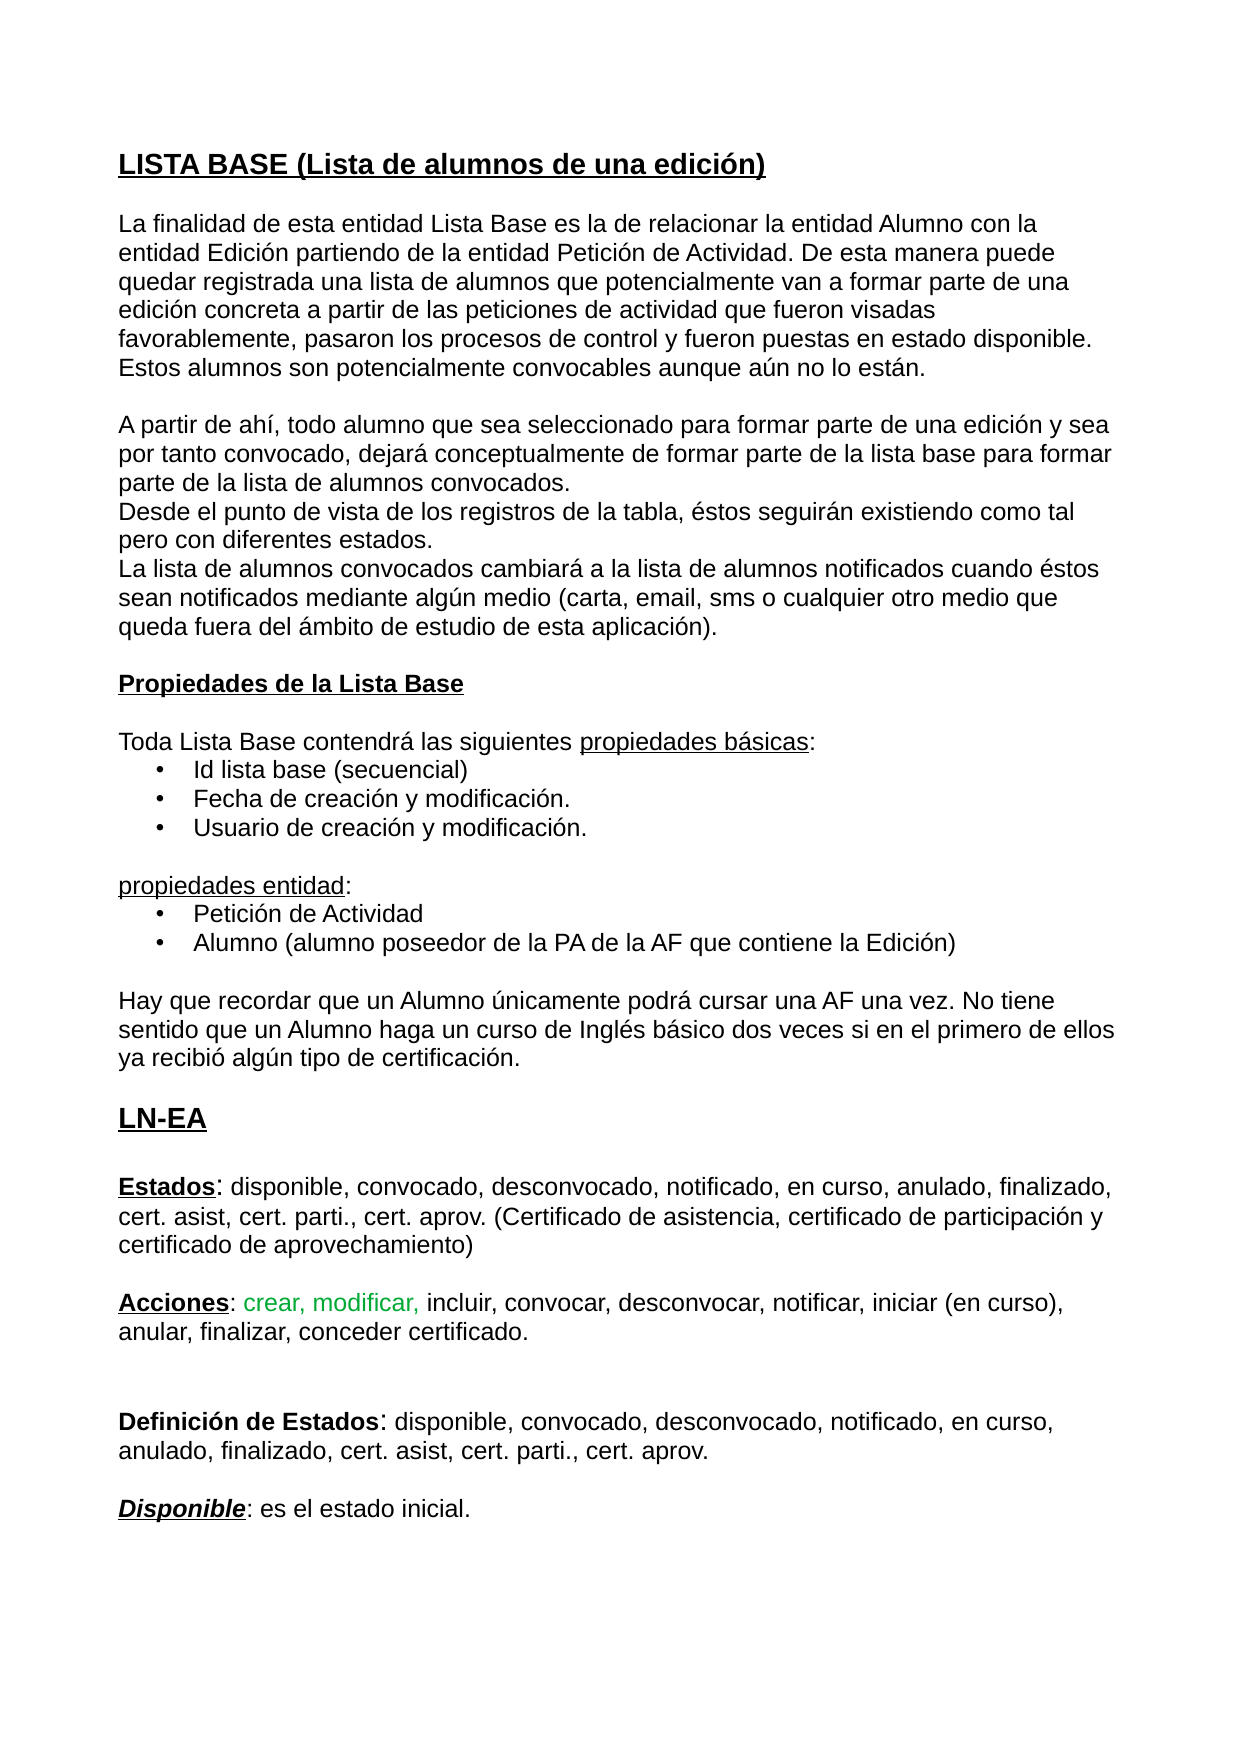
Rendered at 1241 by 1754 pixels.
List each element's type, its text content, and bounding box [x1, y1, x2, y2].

text Propiedades de la Lista Base [118, 669, 1122, 698]
text propiedades entidad: [118, 871, 1122, 899]
text Definición de Estados: disponible, convocado, desconvocado, notificado, en curso, anulado, finalizado, cert. asist, cert. parti., cert. aprov. [118, 1403, 1122, 1465]
text La lista de alumnos convocados cambiará a la lista de alumnos notificados cuando éstos sean notificados mediante algún medio (carta, email, sms o cualquier otro medio que queda fuera del ámbito de estudio de esta aplicación). [118, 554, 1122, 640]
text Desde el punto de vista de los registros de la tabla, éstos seguirán existiendo como tal pero con diferentes estados. [118, 497, 1122, 554]
text Disponible: es el estado inicial. [118, 1494, 1122, 1523]
text La finalidad de esta entidad Lista Base es la de relacionar la entidad Alumno con la entidad Edición partiendo de la entidad Petición de Actividad. De esta manera puede quedar registrada una lista de alumnos que potencialmente van a formar parte de una edición concreta a partir de las peticiones de actividad que fueron visadas favorablemente, pasaron los procesos de control y fueron puestas en estado disponible. Estos alumnos son potencialmente convocables aunque aún no lo están. [118, 209, 1122, 382]
text Estados: disponible, convocado, desconvocado, notificado, en curso, anulado, finalizado, cert. asist, cert. parti., cert. aprov. (Certificado de asistencia, certificado de participación y certificado de aprovechamiento) [118, 1168, 1122, 1259]
text Acciones: crear, modificar, incluir, convocar, desconvocar, notificar, iniciar (en curso), anular, finalizar, conceder certificado. [118, 1288, 1122, 1345]
list Petición de Actividad [156, 899, 1122, 928]
text Hay que recordar que un Alumno únicamente podrá cursar una AF una vez. No tiene sentido que un Alumno haga un curso de Inglés básico dos veces si en el primero de ellos ya recibió algún tipo de certificación. [118, 986, 1122, 1072]
text LN-EA [118, 1101, 1122, 1134]
list Id lista base (secuencial) [156, 755, 1122, 784]
list Alumno (alumno poseedor de la PA de la AF que contiene la Edición) [156, 928, 1122, 957]
list Fecha de creación y modificación. [156, 784, 1122, 813]
text LISTA BASE (Lista de alumnos de una edición) [118, 147, 1122, 180]
list Usuario de creación y modificación. [156, 813, 1122, 842]
text Toda Lista Base contendrá las siguientes propiedades básicas: [118, 727, 1122, 755]
text A partir de ahí, todo alumno que sea seleccionado para formar parte de una edición y sea por tanto convocado, dejará conceptualmente de formar parte de la lista base para formar parte de la lista de alumnos convocados. [118, 410, 1122, 497]
